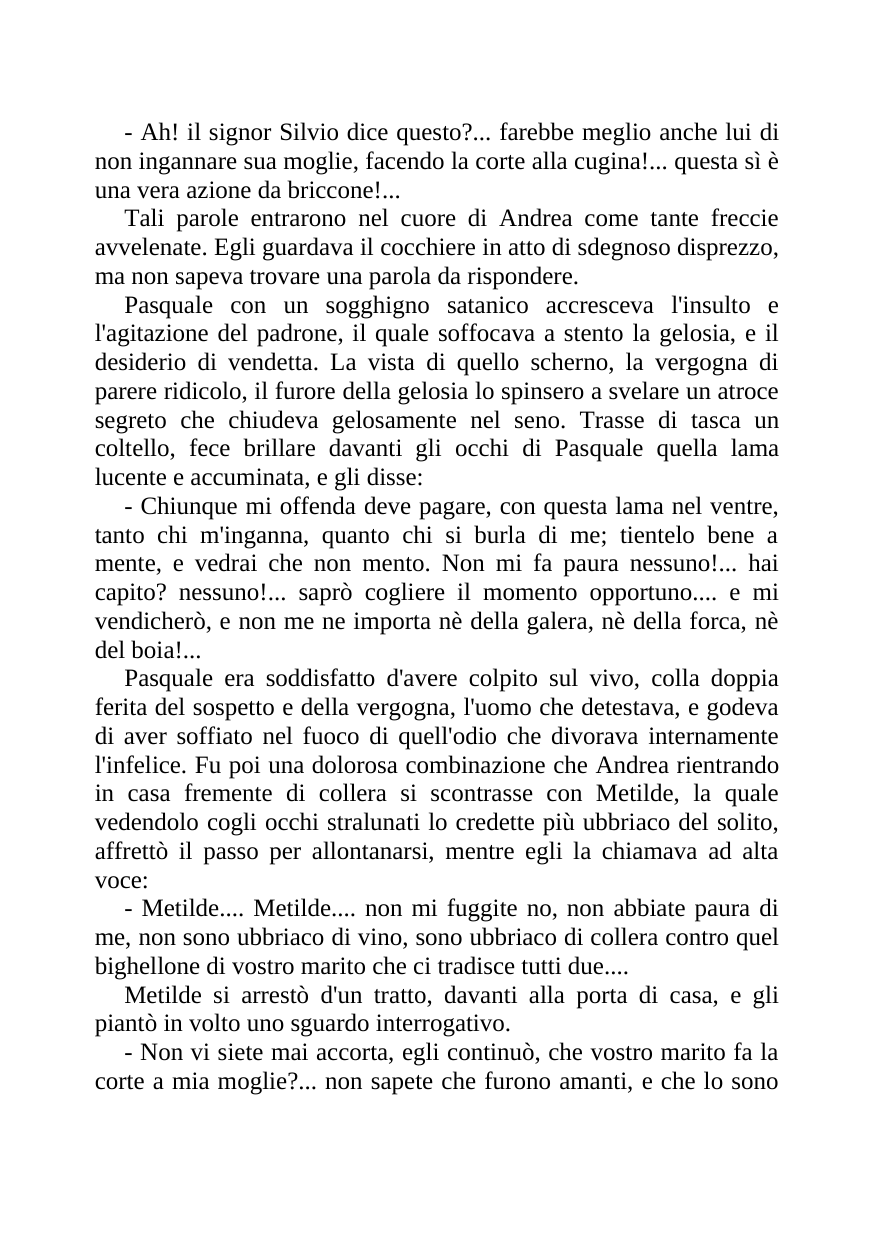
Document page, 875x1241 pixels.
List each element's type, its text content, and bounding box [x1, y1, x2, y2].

text Pasquale era soddisfatto d'avere colpito sul vivo, colla doppia ferita del sospetto e della vergogna, l'uomo che detestava, e godeva di aver soffiato nel fuoco di quell'odio che divorava internamente l'infelice. Fu poi una dolorosa combinazione che Andrea rientrando in casa fremente di collera si scontrasse con Metilde, la quale vedendolo cogli occhi stralunati lo credette più ubbriaco del solito, affrettò il passo per allontanarsi, mentre egli la chiamava ad alta voce: [94, 663, 779, 893]
text - Non vi siete mai accorta, egli continuò, che vostro marito fa la corte a mia moglie?... non sapete che furono amanti, e che lo sono [94, 1037, 779, 1095]
text Pasquale con un sogghigno satanico accresceva l'insulto e l'agitazione del padrone, il quale soffocava a stento la gelosia, e il desiderio di vendetta. La vista di quello scherno, la vergogna di parere ridicolo, il furore della gelosia lo spinsero a svelare un atroce segreto che chiudeva gelosamente nel seno. Trasse di tasca un coltello, fece brillare davanti gli occhi di Pasquale quella lama lucente e accuminata, e gli disse: [94, 290, 779, 491]
text - Ah! il signor Silvio dice questo?... farebbe meglio anche lui di non ingannare sua moglie, facendo la corte alla cugina!... questa sì è una vera azione da briccone!... [94, 117, 779, 203]
text - Metilde.... Metilde.... non mi fuggite no, non abbiate paura di me, non sono ubbriaco di vino, sono ubbriaco di collera contro quel bighellone di vostro marito che ci tradisce tutti due.... [94, 893, 779, 980]
text - Chiunque mi offenda deve pagare, con questa lama nel ventre, tanto chi m'inganna, quanto chi si burla di me; tientelo bene a mente, e vedrai che non mento. Non mi fa paura nessuno!... hai capito? nessuno!... saprò cogliere il momento opportuno.... e mi vendicherò, e non me ne importa nè della galera, nè della forca, nè del boia!... [94, 491, 779, 663]
text Metilde si arrestò d'un tratto, davanti alla porta di casa, e gli piantò in volto uno sguardo interrogativo. [94, 980, 779, 1037]
text Tali parole entrarono nel cuore di Andrea come tante freccie avvelenate. Egli guardava il cocchiere in atto di sdegnoso disprezzo, ma non sapeva trovare una parola da rispondere. [94, 203, 779, 290]
